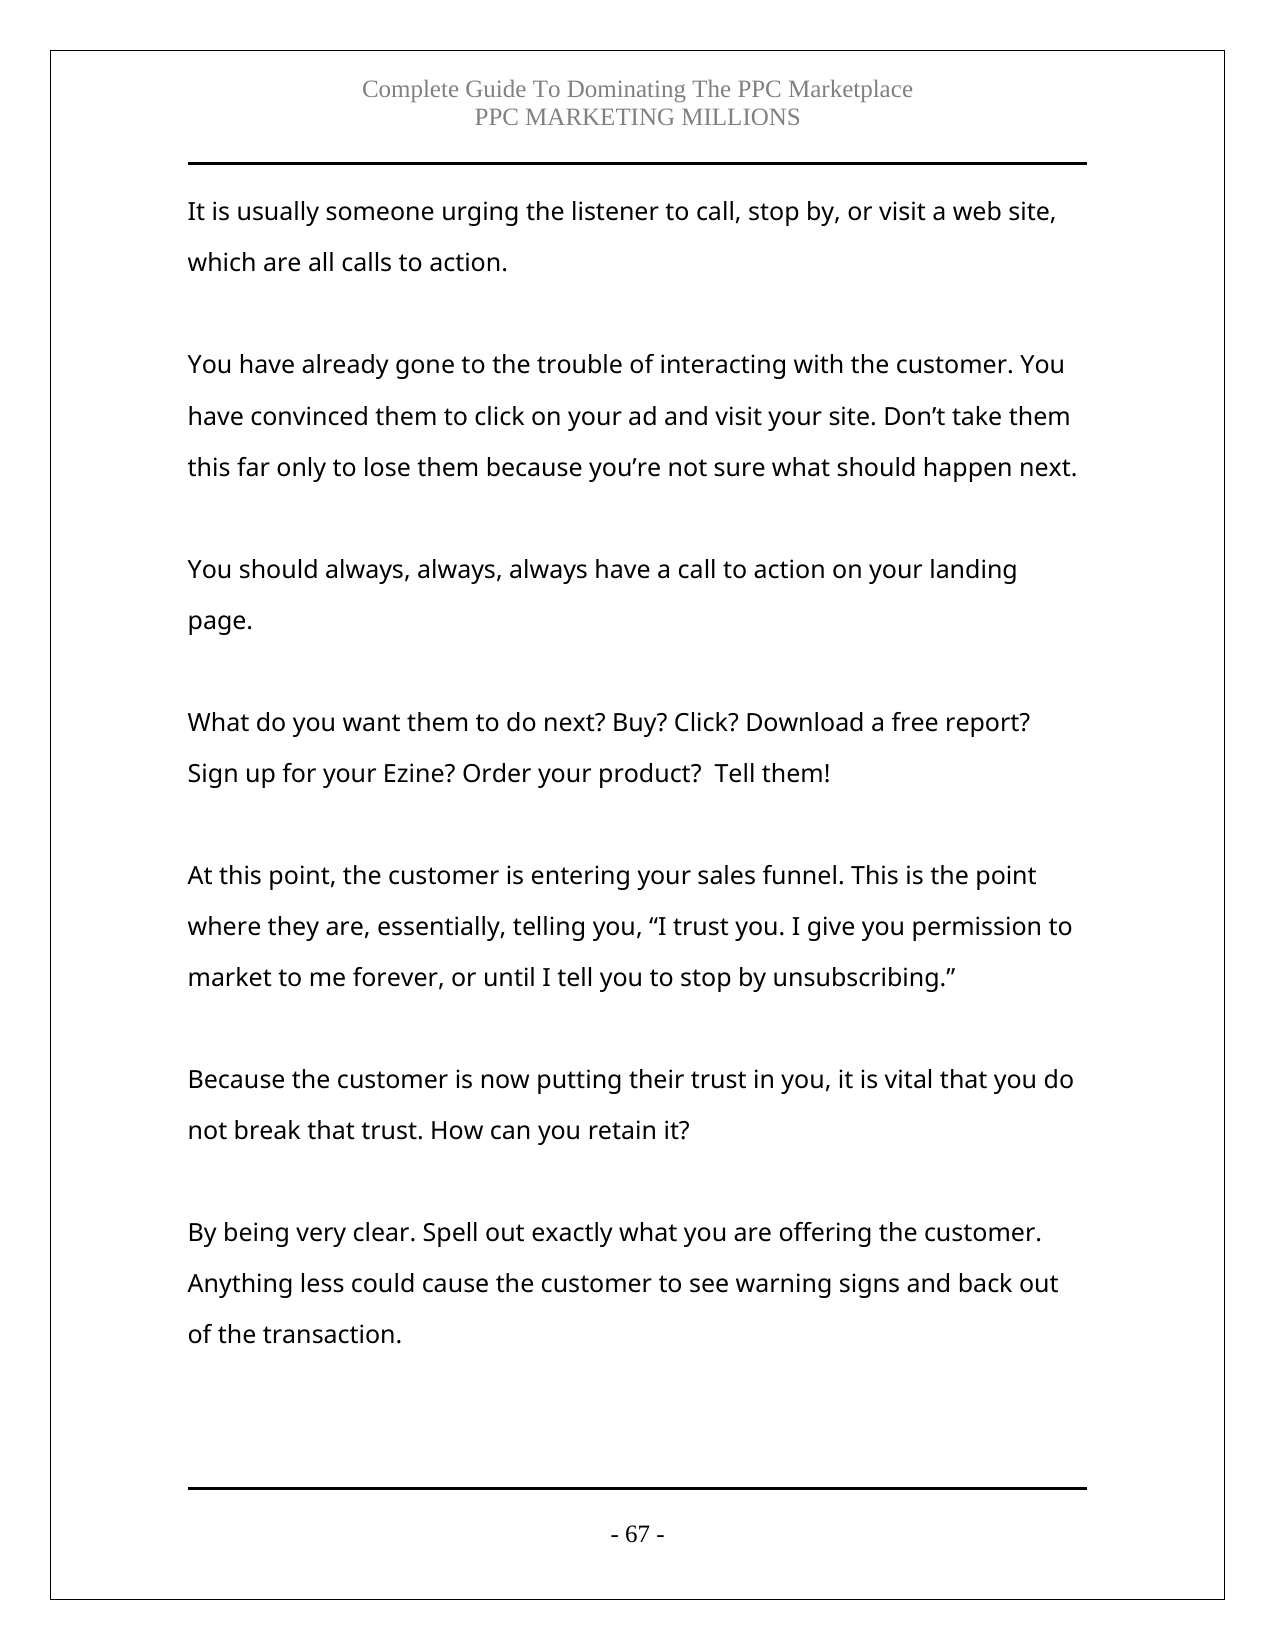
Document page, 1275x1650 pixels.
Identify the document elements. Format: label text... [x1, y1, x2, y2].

text By being very clear. Spell out exactly what you are offering the customer. Anything less could cause the customer to see warning signs and back out of the transaction. [187, 1215, 1087, 1351]
text You should always, always, always have a call to action on your landing page. [187, 551, 1087, 636]
text It is usually someone urging the listener to call, stop by, or visit a web site, which are all calls to action. [187, 194, 1087, 279]
text You have already gone to the trouble of interacting with the customer. You have convinced them to click on your ad and visit your site. Don’t take them this far only to lose them because you’re not sure what should happen next. [187, 347, 1087, 483]
text At this point, the customer is entering your sales funnel. This is the point where they are, essentially, telling you, “I trust you. I give you permission to market to me forever, or until I tell you to stop by unsubscribing.” [187, 857, 1087, 994]
text What do you want them to do next? Buy? Click? Download a free report? Sign up for your Ezine? Order your product? Tell them! [187, 704, 1087, 789]
text Because the customer is now putting their trust in you, it is vital that you do not break that trust. How can you retain it? [187, 1062, 1087, 1147]
